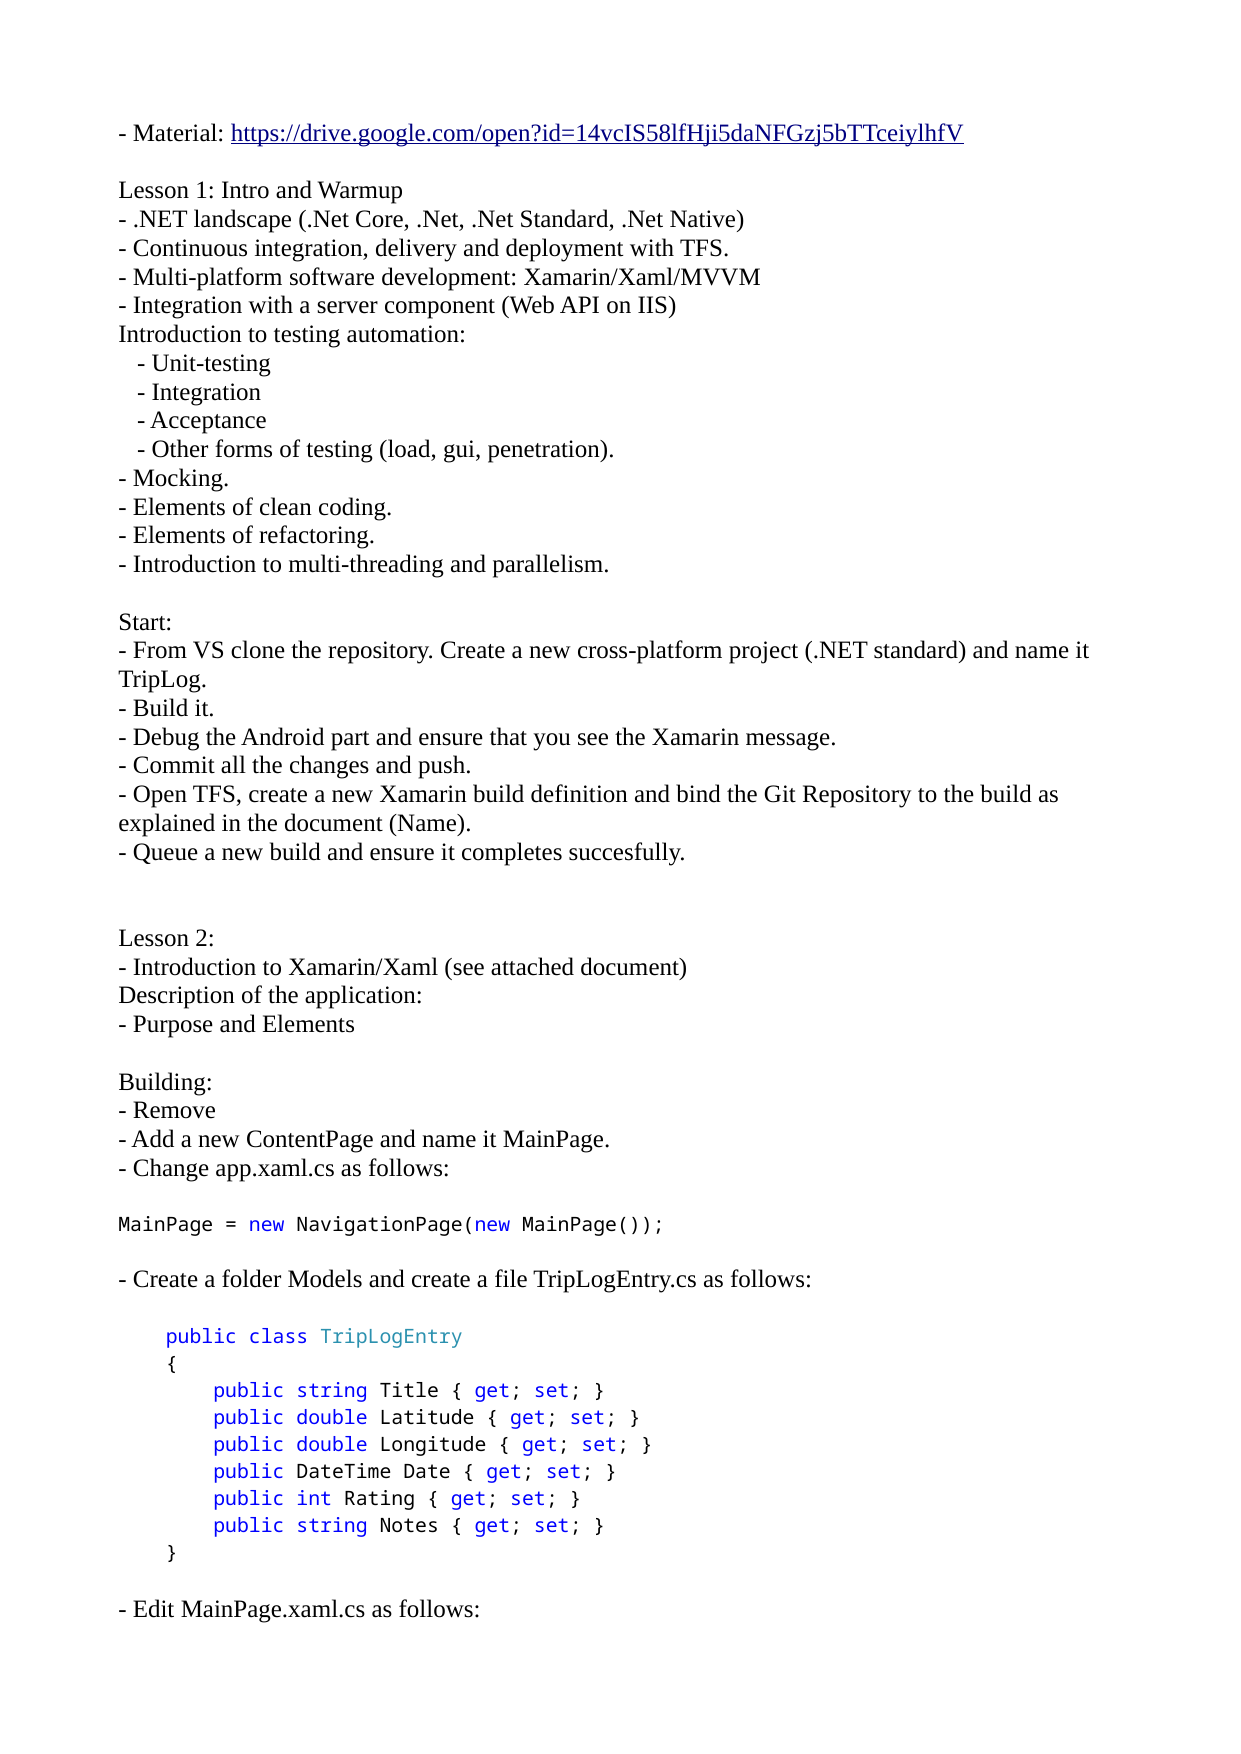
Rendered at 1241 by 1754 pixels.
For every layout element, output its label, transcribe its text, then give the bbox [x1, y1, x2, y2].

text - Change app.xaml.cs as follows: [118, 1153, 1122, 1182]
text - Unit-testing [118, 348, 1122, 377]
text Start: [118, 607, 1122, 636]
text public DateTime Date { get; set; } [118, 1457, 1122, 1484]
text - Other forms of testing (load, gui, penetration). [118, 434, 1122, 463]
text Lesson 1: Intro and Warmup [118, 176, 1122, 204]
text - Multi-platform software development: Xamarin/Xaml/MVVM [118, 262, 1122, 291]
text public class TripLogEntry [118, 1322, 1122, 1349]
text { [118, 1349, 1122, 1376]
text - Add a new ContentPage and name it MainPage. [118, 1124, 1122, 1153]
text - Elements of clean coding. [118, 492, 1122, 521]
text - Purpose and Elements [118, 1009, 1122, 1038]
text Lesson 2: [118, 923, 1122, 952]
text - Continuous integration, delivery and deployment with TFS. [118, 233, 1122, 262]
text Description of the application: [118, 981, 1122, 1009]
text - Integration [118, 377, 1122, 406]
text - Build it. [118, 693, 1122, 722]
text Introduction to testing automation: [118, 319, 1122, 348]
text - Debug the Android part and ensure that you see the Xamarin message. [118, 722, 1122, 751]
text - From VS clone the repository. Create a new cross-platform project (.NET standard) and name it TripLog. [118, 636, 1122, 693]
text public double Longitude { get; set; } [118, 1430, 1122, 1457]
text public string Notes { get; set; } [118, 1511, 1122, 1538]
text - Open TFS, create a new Xamarin build definition and bind the Git Repository to the build as explained in the document (Name). [118, 779, 1122, 837]
text - .NET landscape (.Net Core, .Net, .Net Standard, .Net Native) [118, 204, 1122, 233]
text public string Title { get; set; } [118, 1376, 1122, 1403]
text - Queue a new build and ensure it completes succesfully. [118, 837, 1122, 866]
text Building: [118, 1067, 1122, 1096]
text MainPage = new NavigationPage(new MainPage()); [118, 1211, 1122, 1238]
text - Elements of refactoring. [118, 521, 1122, 549]
text public int Rating { get; set; } [118, 1484, 1122, 1511]
text - Create a folder Models and create a file TripLogEntry.cs as follows: [118, 1264, 1122, 1293]
text - Edit MainPage.xaml.cs as follows: [118, 1594, 1122, 1622]
text - Integration with a server component (Web API on IIS) [118, 291, 1122, 319]
text } [118, 1538, 1122, 1565]
text - Introduction to Xamarin/Xaml (see attached document) [118, 952, 1122, 981]
text - Remove [118, 1096, 1122, 1124]
text - Material: https://drive.google.com/open?id=14vcIS58lfHji5daNFGzj5bTTceiylhfV [118, 118, 1122, 147]
text - Commit all the changes and push. [118, 751, 1122, 779]
text - Acceptance [118, 406, 1122, 434]
text - Mocking. [118, 463, 1122, 492]
text public double Latitude { get; set; } [118, 1403, 1122, 1430]
text - Introduction to multi-threading and parallelism. [118, 549, 1122, 578]
